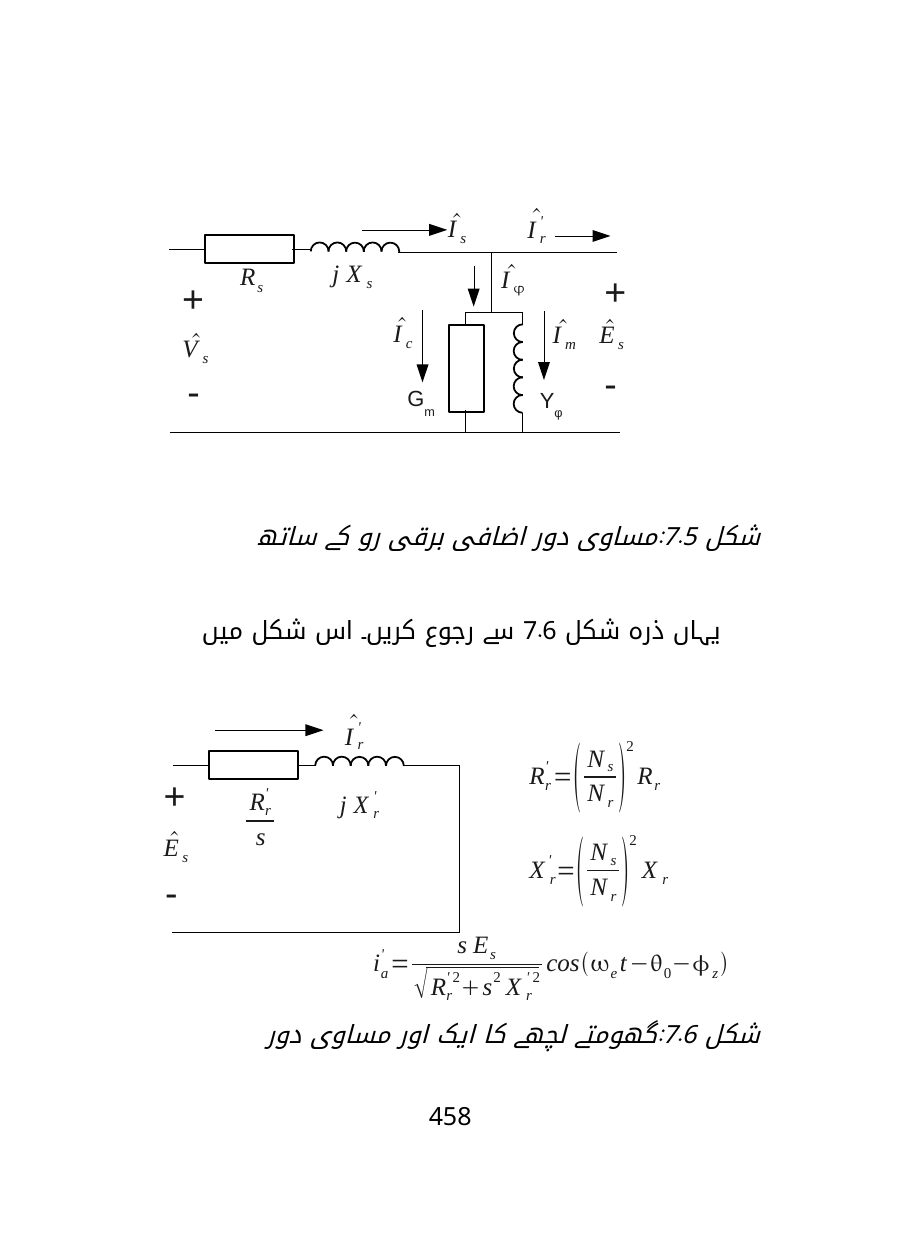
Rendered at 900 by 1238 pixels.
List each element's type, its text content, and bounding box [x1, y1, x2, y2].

text شکل 7.6:گھومتے لچھے کا ایک اور مساوی دور [140, 679, 759, 1058]
text یہاں ذرہ شکل 7.6 سے رجوع کریں۔ اس شکل میں [105, 607, 795, 654]
text شکل 7.5:مساوی دور اضافی برقی رو کے ساتھ [140, 181, 760, 561]
